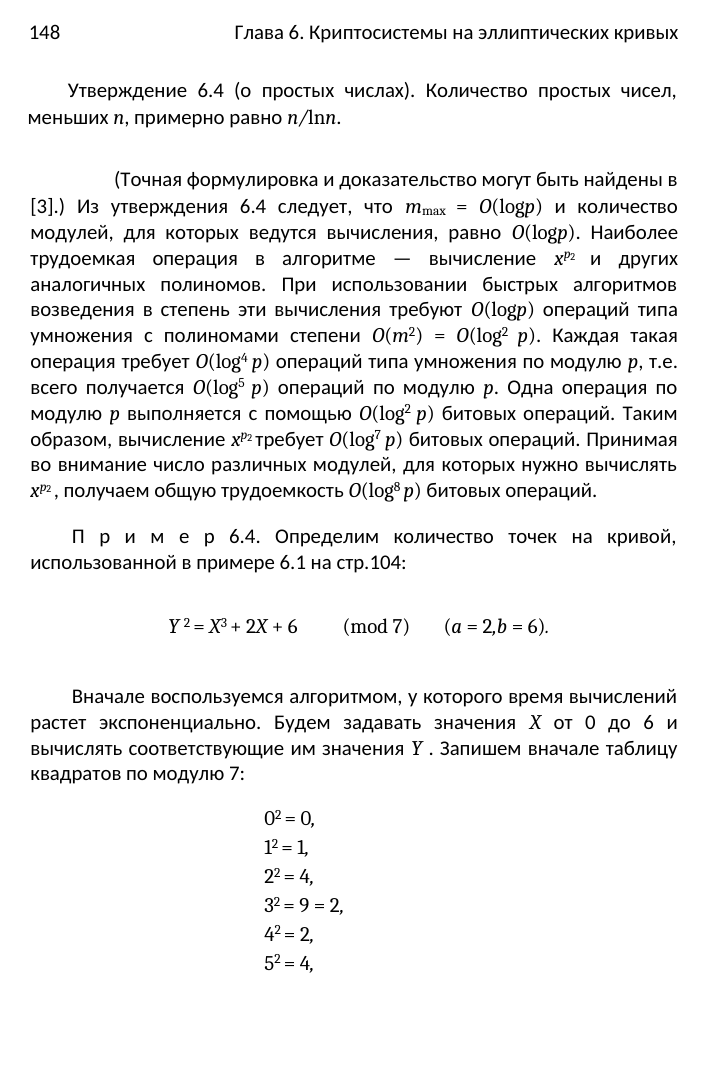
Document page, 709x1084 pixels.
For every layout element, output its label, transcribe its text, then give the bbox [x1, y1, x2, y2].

text Y 2 = X3 + 2X + 6 (mod 7) (a = 2,b = 6). [29, 612, 678, 640]
text 22 = 4, [264, 865, 678, 889]
text 12 = 1, [264, 836, 678, 860]
text 52 = 4, [264, 951, 678, 975]
text 42 = 2, [264, 922, 678, 946]
text Вначале воспользуемся алгоритмом, у которого время вычислений растет экспоненциально. Будем задавать значения X от 0 до 6 и вычислять соответствующие им значения Y . Запишем вначале таблицу квадратов по модулю 7: [30, 683, 678, 786]
text (Точная формулировка и доказательство могут быть найдены в [29, 166, 678, 191]
text 32 = 9 = 2, [264, 894, 678, 918]
text П р и м е р 6.4. Определим количество точек на кривой, использованной в примере 6.1 на стр.104: [30, 523, 678, 574]
text Утверждение 6.4 (о простых числах). Количество простых чисел, меньших n, примерно равно n/lnn. [27, 78, 678, 129]
text [3].) Из утверждения 6.4 следует, что mmax = O(logp) и количество модулей, для которых ведутся вычисления, равно O(logp). Наиболее трудоемкая операция в алгоритме — вычисление xp2 и других аналогичных полиномов. При использовании быстрых алгоритмов возведения в степень эти вычисления требуют O(logp) операций типа умножения с полиномами степени O(m2) = O(log2 p). Каждая такая операция требует O(log4 p) операций типа умножения по модулю p, т.е. всего получается O(log5 p) операций по модулю p. Одна операция по модулю p выполняется с помощью O(log2 p) битовых операций. Таким образом, вычисление xp2 требует O(log7 p) битовых операций. Принимая во внимание число различных модулей, для которых нужно вычислять xp2 , получаем общую трудоемкость O(log8 p) битовых операций. [30, 193, 678, 503]
text 02 = 0, [264, 807, 678, 831]
